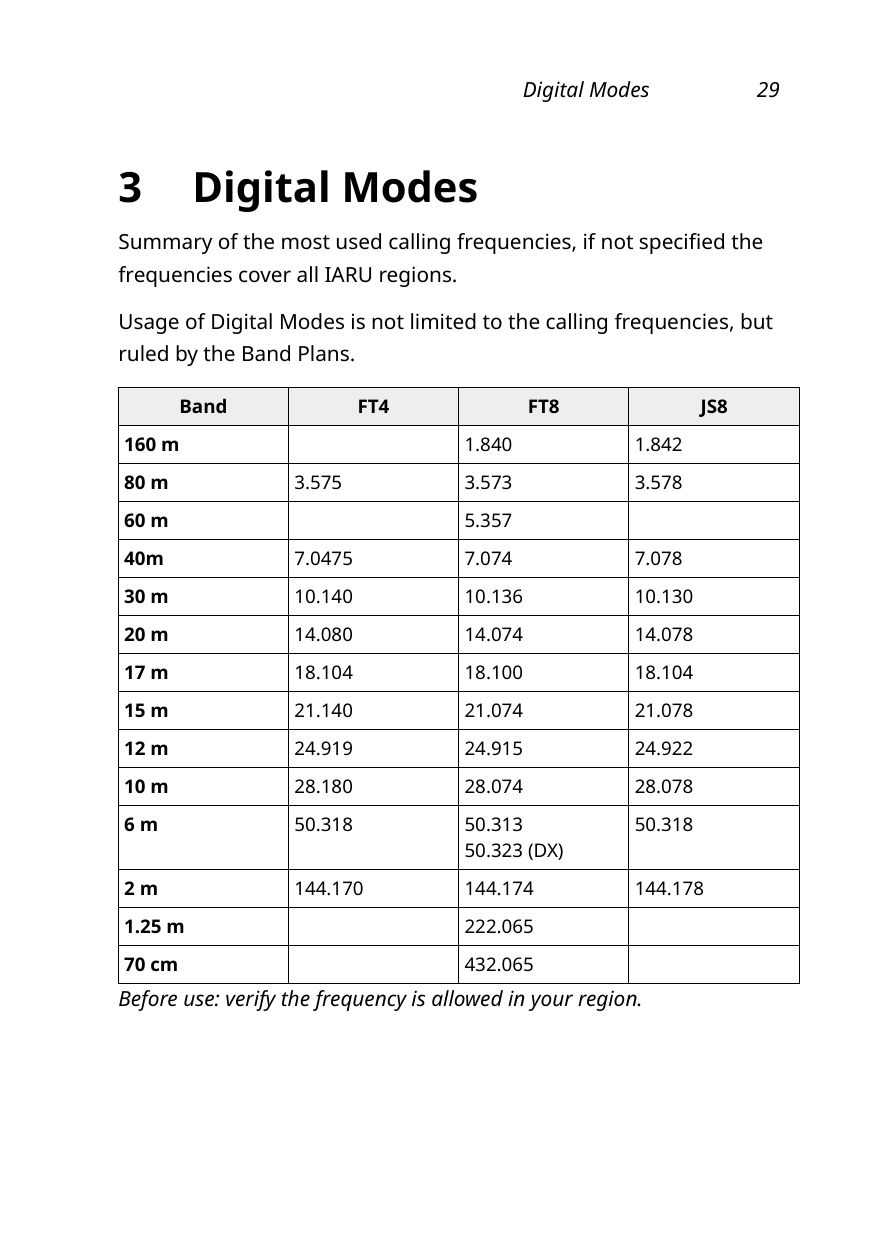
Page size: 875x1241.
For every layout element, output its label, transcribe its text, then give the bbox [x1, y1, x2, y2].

table_cell 12 m [119, 730, 288, 767]
table_cell 60 m [119, 502, 288, 539]
table_cell 50.313 50.323 (DX) [459, 806, 628, 868]
table_cell 10.140 [289, 578, 458, 615]
table_cell 18.104 [629, 654, 799, 691]
table_cell 10.130 [629, 578, 799, 615]
text Summary of the most used calling frequencies, if not specified the frequencies cover all IARU regions. [118, 227, 799, 288]
table_cell 24.919 [289, 730, 458, 767]
table_cell 432.065 [459, 946, 628, 983]
table_cell 10.136 [459, 578, 628, 615]
table_cell 5.357 [459, 502, 628, 539]
text Before use: verify the frequency is allowed in your region. [118, 984, 799, 1012]
table_cell [289, 946, 458, 983]
table_cell 21.140 [289, 692, 458, 729]
table_cell [629, 946, 799, 983]
table_cell 144.170 [289, 870, 458, 907]
table_cell 1.25 m [119, 908, 288, 944]
table_cell 28.078 [629, 768, 799, 805]
table_cell 14.078 [629, 616, 799, 653]
table_header FT8 [459, 388, 628, 425]
table_header Band [119, 388, 288, 425]
table_cell 70 cm [119, 946, 288, 983]
table_cell [629, 908, 799, 944]
table_cell 15 m [119, 692, 288, 729]
table_cell 7.074 [459, 540, 628, 577]
table_cell 222.065 [459, 908, 628, 944]
table_cell 14.074 [459, 616, 628, 653]
table_cell 30 m [119, 578, 288, 615]
table_cell 3.575 [289, 464, 458, 501]
table_header JS8 [629, 388, 799, 425]
table_cell 40m [119, 540, 288, 577]
table_cell [289, 502, 458, 539]
table_cell [289, 908, 458, 944]
table_cell [629, 502, 799, 539]
table_header FT4 [289, 388, 458, 425]
table_cell [289, 426, 458, 463]
table_cell 21.078 [629, 692, 799, 729]
table_cell 144.174 [459, 870, 628, 907]
table_cell 7.078 [629, 540, 799, 577]
table_cell 28.074 [459, 768, 628, 805]
table_cell 28.180 [289, 768, 458, 805]
table_cell 1.842 [629, 426, 799, 463]
table_cell 10 m [119, 768, 288, 805]
text Usage of Digital Modes is not limited to the calling frequencies, but ruled by the Band Plans. [118, 307, 799, 368]
table_cell 160 m [119, 426, 288, 463]
table_cell 144.178 [629, 870, 799, 907]
table_cell 20 m [119, 616, 288, 653]
table_cell 18.100 [459, 654, 628, 691]
subtitle Digital Modes [118, 158, 799, 215]
table_cell 24.922 [629, 730, 799, 767]
table_cell 17 m [119, 654, 288, 691]
table_cell 18.104 [289, 654, 458, 691]
table_cell 3.573 [459, 464, 628, 501]
table_cell 50.318 [629, 806, 799, 868]
table_cell 24.915 [459, 730, 628, 767]
table_cell 50.318 [289, 806, 458, 868]
table_cell 7.0475 [289, 540, 458, 577]
table_cell 2 m [119, 870, 288, 907]
table_cell 80 m [119, 464, 288, 501]
table_cell 3.578 [629, 464, 799, 501]
table_cell 6 m [119, 806, 288, 868]
table_cell 14.080 [289, 616, 458, 653]
table_cell 1.840 [459, 426, 628, 463]
table_cell 21.074 [459, 692, 628, 729]
